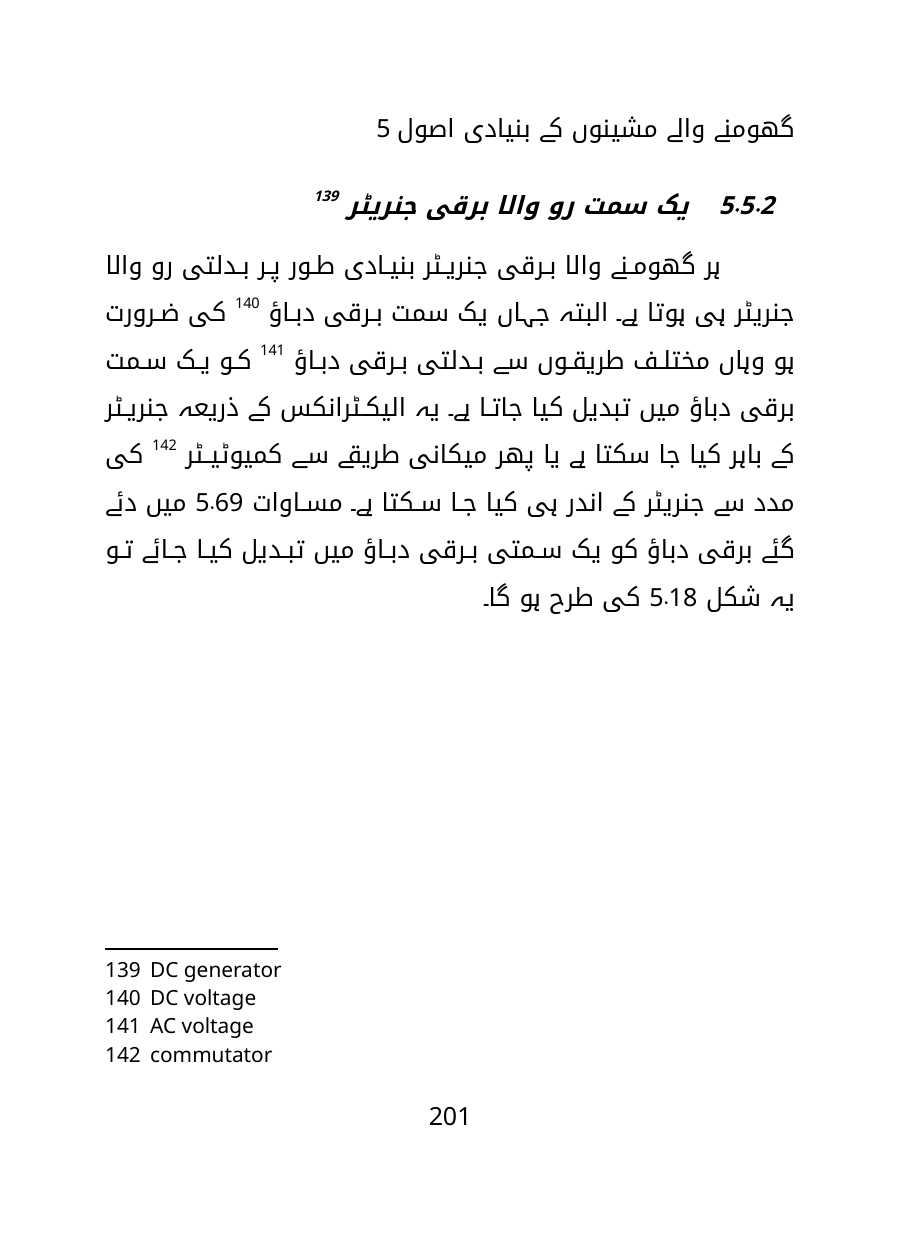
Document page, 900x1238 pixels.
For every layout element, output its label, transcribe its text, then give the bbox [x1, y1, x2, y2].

subtitle یک سمت رو والا برقی جنریٹر [105, 182, 718, 230]
text ہر گھومنے والا برقی جنریٹر بنیادی طور پر بدلتی رو والا جنریٹر ہی ہوتا ہے۔ البتہ جہاں یک سمت برقی دباؤ کی ضرورت ہو وہاں مختلف طریقوں سے بدلتی برقی دباؤ کو یک سمت برقی دباؤ میں تبدیل کیا جاتا ہے۔ یہ الیکٹرانکس کے ذریعہ جنریٹر کے باہر کیا جا سکتا ہے یا پھر میکانی طریقے سے کمیوٹیٹر کی مدد سے جنریٹر کے اندر ہی کیا جا سکتا ہے۔ مساوات 5.69 میں دئے گئے برقی دباؤ کو یک سمتی برقی دباؤ میں تبدیل کیا جائے تو یہ شکل 5.18 کی طرح ہو گا۔ [105, 242, 795, 621]
text DC voltage [105, 983, 795, 1012]
list DC generator [105, 955, 795, 983]
text commutator [105, 1040, 795, 1068]
text AC voltage [105, 1012, 795, 1040]
